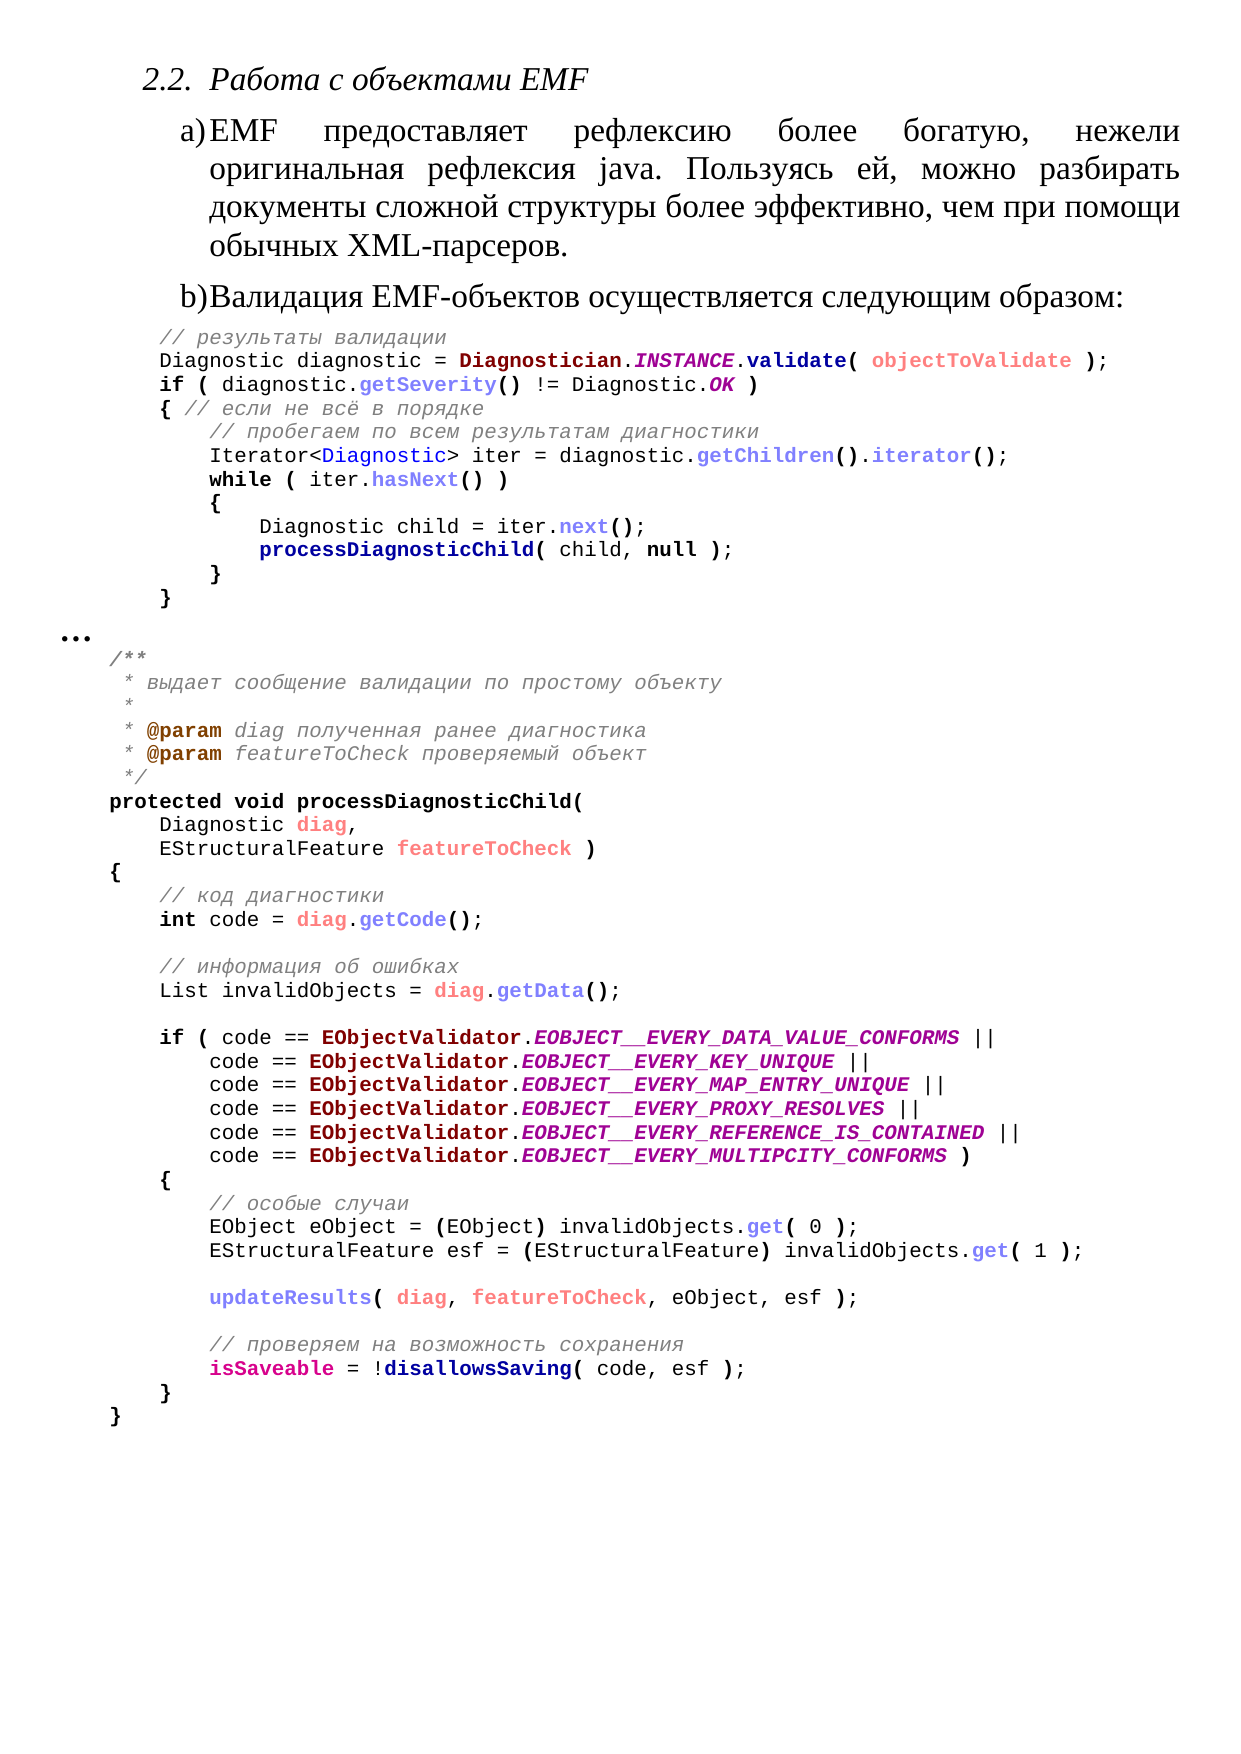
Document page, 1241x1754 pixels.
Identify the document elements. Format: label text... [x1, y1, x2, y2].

text // особые случаи [59, 1193, 1181, 1216]
text code == EObjectValidator.EOBJECT__EVERY_PROXY_RESOLVES || [59, 1098, 1181, 1122]
text // информация об ошибках [59, 956, 1181, 980]
text EStructuralFeature esf = (EStructuralFeature) invalidObjects.get( 1 ); [59, 1240, 1181, 1263]
text // пробегаем по всем результатам диагностики [59, 421, 1181, 445]
list // результаты валидации [22, 327, 1181, 350]
list Работа с объектами EMF [134, 59, 1181, 97]
text code == EObjectValidator.EOBJECT__EVERY_KEY_UNIQUE || [59, 1051, 1181, 1074]
text * @param diag полученная ранее диагностика [59, 720, 1181, 743]
text } [59, 587, 1181, 610]
text if ( code == EObjectValidator.EOBJECT__EVERY_DATA_VALUE_CONFORMS || [59, 1027, 1181, 1051]
text { [59, 862, 1181, 885]
text * [59, 696, 1181, 720]
text Diagnostic child = iter.next(); [59, 516, 1181, 539]
text code == EObjectValidator.EOBJECT__EVERY_MULTIPCITY_CONFORMS ) [59, 1145, 1181, 1169]
text EObject eObject = (EObject) invalidObjects.get( 0 ); [59, 1216, 1181, 1240]
text List invalidObjects = diag.getData(); [59, 980, 1181, 1003]
text EStructuralFeature featureToCheck ) [59, 838, 1181, 862]
text } [59, 1405, 1181, 1429]
text * выдает сообщение валидации по простому объекту [59, 672, 1181, 696]
text int code = diag.getCode(); [59, 909, 1181, 932]
text code == EObjectValidator.EOBJECT__EVERY_MAP_ENTRY_UNIQUE || [59, 1074, 1181, 1098]
text { [59, 1169, 1181, 1193]
text { // если не всё в порядке [59, 398, 1181, 421]
text Iterator<Diagnostic> iter = diagnostic.getChildren().iterator(); [59, 445, 1181, 468]
text while ( iter.hasNext() ) [59, 468, 1181, 492]
text } [59, 1382, 1181, 1405]
text Diagnostic diag, [59, 814, 1181, 838]
text … [59, 610, 1181, 649]
text code == EObjectValidator.EOBJECT__EVERY_REFERENCE_IS_CONTAINED || [59, 1122, 1181, 1145]
list EMF предоставляет рефлексию более богатую, нежели оригинальная рефлексия java. Пользуясь ей, можно разбирать документы сложной структуры более эффективно, чем при помощи обычных XML-парсеров. [172, 110, 1181, 263]
text if ( diagnostic.getSeverity() != Diagnostic.OK ) [59, 374, 1181, 398]
text */ [59, 767, 1181, 791]
text /** [59, 649, 1181, 672]
text updateResults( diag, featureToCheck, eObject, esf ); [59, 1287, 1181, 1311]
text } [59, 563, 1181, 587]
list Валидация EMF-объектов осуществляется следующим образом: [172, 276, 1181, 314]
text { [59, 492, 1181, 516]
text * @param featureToCheck проверяемый объект [59, 743, 1181, 767]
text // проверяем на возможность сохранения [59, 1334, 1181, 1358]
text isSaveable = !disallowsSaving( code, esf ); [59, 1358, 1181, 1382]
text protected void processDiagnosticChild( [59, 791, 1181, 814]
text Diagnostic diagnostic = Diagnostician.INSTANCE.validate( objectToValidate ); [59, 350, 1181, 374]
text processDiagnosticChild( child, null ); [59, 539, 1181, 563]
text // код диагностики [59, 885, 1181, 909]
